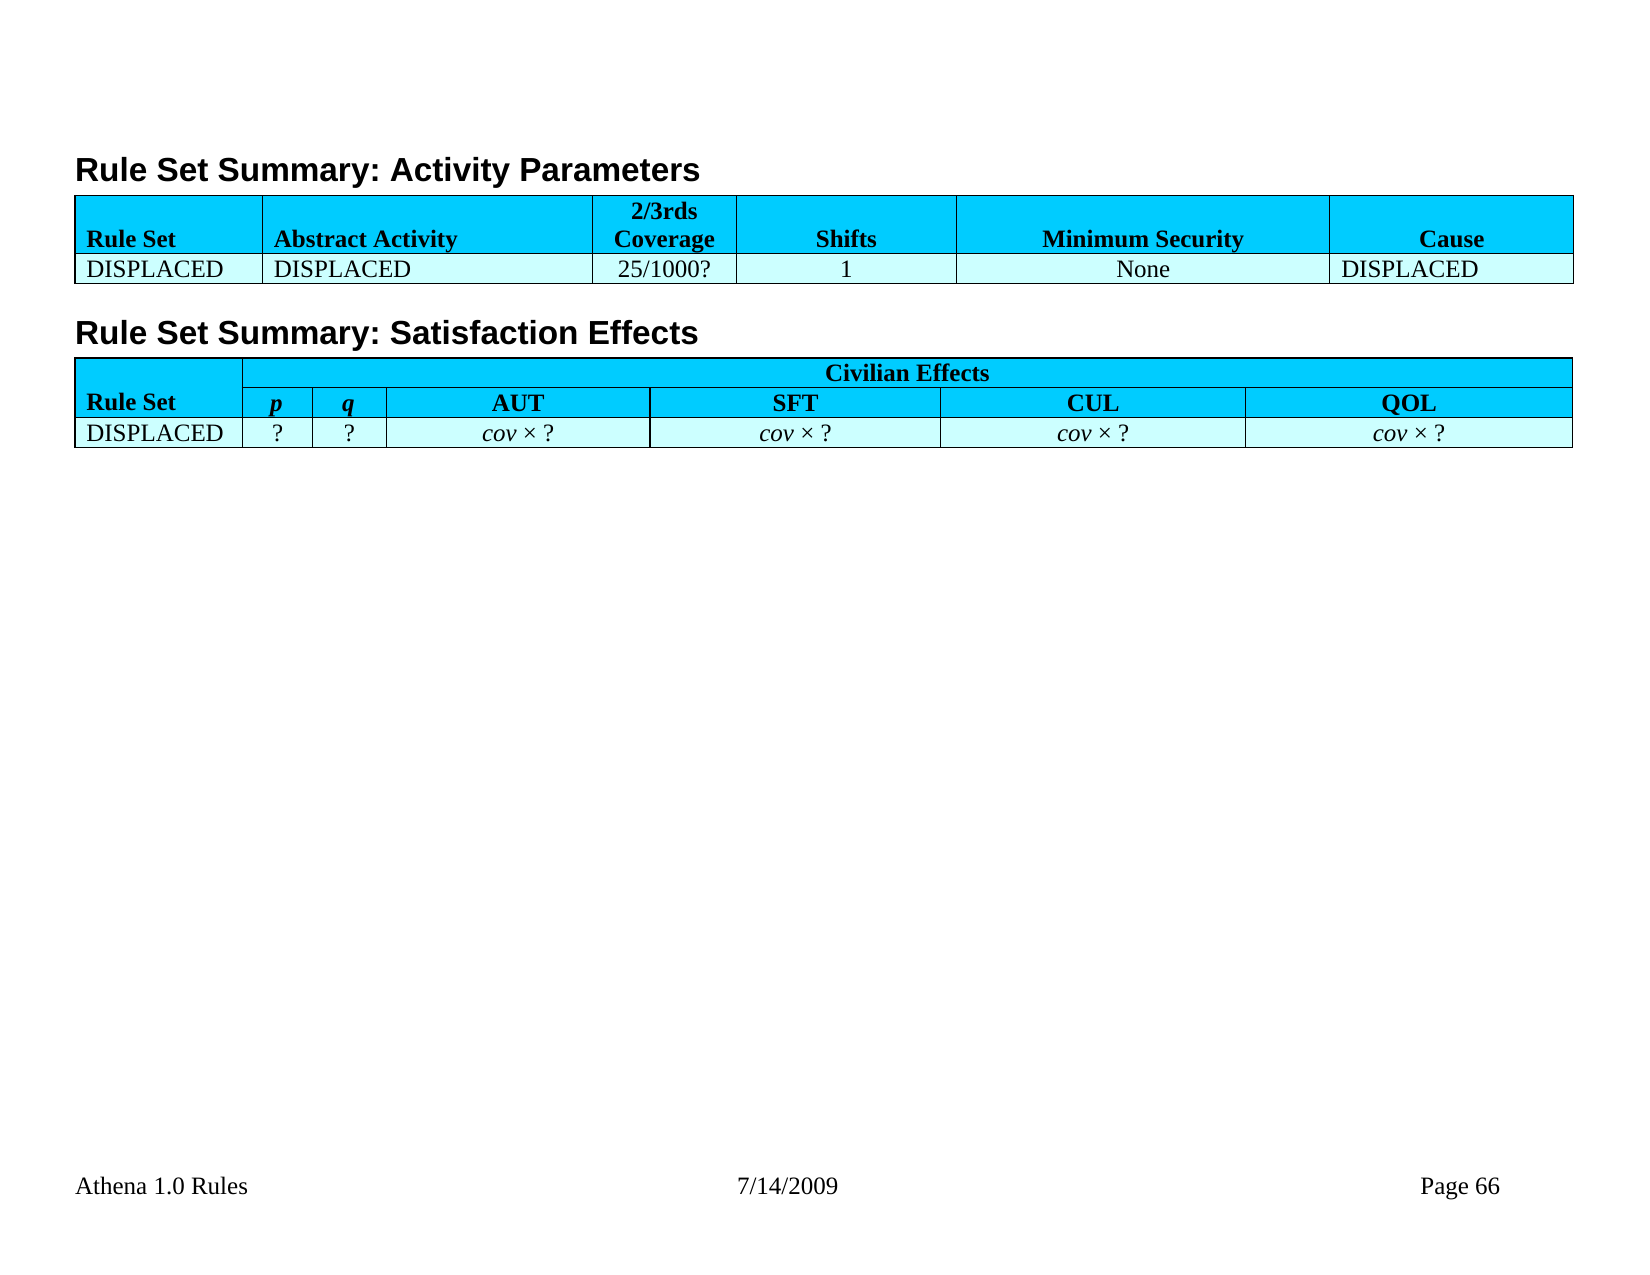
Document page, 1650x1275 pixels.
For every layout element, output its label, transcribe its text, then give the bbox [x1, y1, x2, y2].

table_cell DISPLACED [263, 254, 592, 283]
table_cell DISPLACED [76, 418, 242, 447]
table_cell p [243, 388, 312, 417]
table_cell SFT [651, 388, 940, 417]
table_cell q [313, 388, 386, 417]
table_cell AUT [387, 388, 649, 417]
table_cell QOL [1246, 388, 1572, 417]
table_cell cov × ? [387, 418, 649, 447]
table_header Rule Set [76, 359, 242, 417]
table_cell CUL [941, 388, 1245, 417]
table_header Rule Set [76, 196, 262, 253]
table_cell cov × ? [1246, 418, 1572, 447]
table_cell DISPLACED [1330, 254, 1573, 283]
table_cell None [957, 254, 1329, 283]
table_cell ? [313, 418, 386, 447]
table_cell cov × ? [651, 418, 940, 447]
text Rule Set Summary: Activity Parameters [75, 150, 1575, 188]
table_header Abstract Activity [263, 196, 592, 253]
table_header Minimum Security [957, 196, 1329, 253]
text Rule Set Summary: Satisfaction Effects [75, 313, 1575, 351]
table_header Cause [1330, 196, 1573, 253]
table_header 2/3rds Coverage [593, 196, 736, 253]
table_header Shifts [737, 196, 956, 253]
table_cell 1 [737, 254, 956, 283]
table_header Civilian Effects [243, 359, 1572, 387]
table_cell cov × ? [941, 418, 1245, 447]
table_cell DISPLACED [76, 254, 262, 283]
table_cell 25/1000? [593, 254, 736, 283]
table_cell ? [243, 418, 312, 447]
